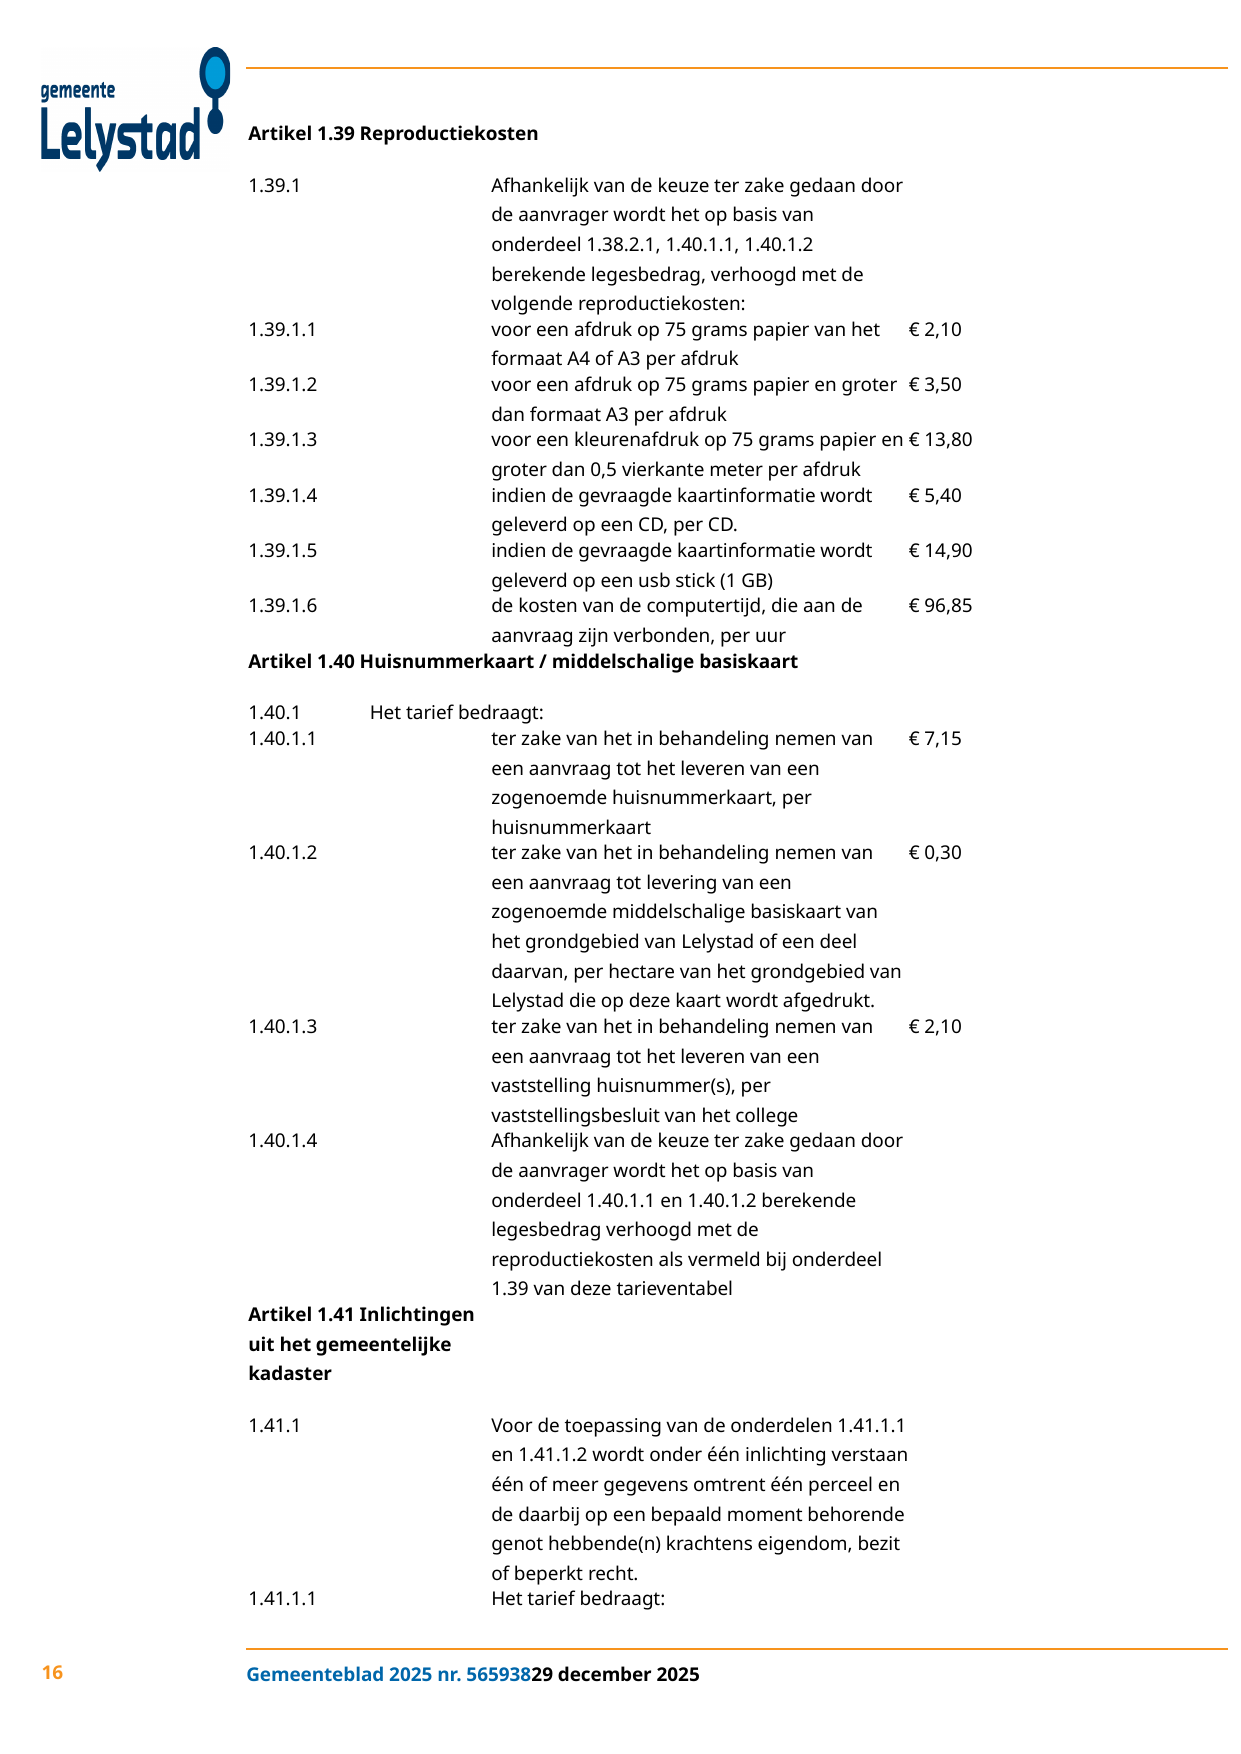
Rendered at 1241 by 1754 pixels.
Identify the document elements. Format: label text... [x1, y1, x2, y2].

table_cell voor een kleurenafdruk op 75 grams papier en groter dan 0,5 vierkante meter per afdruk [491, 427, 908, 482]
table_cell 1.39.1.3 [248, 427, 491, 482]
table_cell € 2,10 [909, 316, 1152, 371]
table_cell 1.39.1.6 [248, 593, 491, 648]
table_cell 1.41.1.1 [248, 1586, 491, 1611]
table_cell 1.41.1 [248, 1412, 491, 1586]
table_cell Artikel 1.39 Reproductiekosten [248, 121, 1152, 146]
table_cell [491, 146, 908, 172]
table_cell 1.39.1.4 [248, 482, 491, 537]
table_cell 1.39.1 [248, 172, 491, 316]
table_cell 1.39.1.2 [248, 371, 491, 427]
picture [41, 47, 231, 172]
table_cell € 3,50 [909, 371, 1152, 427]
table_cell [248, 674, 1152, 699]
table_cell [909, 1586, 1152, 1611]
table_cell [909, 1128, 1152, 1301]
table_cell [909, 146, 1152, 172]
table_cell [909, 1386, 1152, 1412]
table_cell [909, 172, 1152, 316]
table_cell Het tarief bedraagt: [491, 1586, 908, 1611]
table_cell € 96,85 [909, 593, 1152, 648]
table_cell € 2,10 [909, 1013, 1152, 1128]
table_cell 1.40.1 [248, 699, 369, 725]
table_cell Voor de toepassing van de onderdelen 1.41.1.1 en 1.41.1.2 wordt onder één inlichting verstaan één of meer gegevens omtrent één perceel en de daarbij op een bepaald moment behorende genot hebbende(n) krachtens eigendom, bezit of beperkt recht. [491, 1412, 908, 1586]
table_cell € 7,15 [909, 725, 1152, 839]
table_cell de kosten van de computertijd, die aan de aanvraag zijn verbonden, per uur [491, 593, 908, 648]
table_cell 1.39.1.1 [248, 316, 491, 371]
table_cell Afhankelijk van de keuze ter zake gedaan door de aanvrager wordt het op basis van onderdeel 1.38.2.1, 1.40.1.1, 1.40.1.2 berekende legesbedrag, verhoogd met de volgende reproductiekosten: [491, 172, 908, 316]
table_cell Artikel 1.40 Huisnummerkaart / middelschalige basiskaart [248, 648, 1152, 674]
table_cell voor een afdruk op 75 grams papier en groter dan formaat A3 per afdruk [491, 371, 908, 427]
table_cell € 13,80 [909, 427, 1152, 482]
table_cell ter zake van het in behandeling nemen van een aanvraag tot levering van een zogenoemde middelschalige basiskaart van het grondgebied van Lelystad of een deel daarvan, per hectare van het grondgebied van Lelystad die op deze kaart wordt afgedrukt. [491, 840, 908, 1013]
table_cell [248, 1386, 491, 1412]
table_cell Afhankelijk van de keuze ter zake gedaan door de aanvrager wordt het op basis van onderdeel 1.40.1.1 en 1.40.1.2 berekende legesbedrag verhoogd met de reproductiekosten als vermeld bij onderdeel 1.39 van deze tarieventabel [491, 1128, 908, 1301]
table_cell ter zake van het in behandeling nemen van een aanvraag tot het leveren van een zogenoemde huisnummerkaart, per huisnummerkaart [491, 725, 908, 839]
table_cell € 0,30 [909, 840, 1152, 1013]
table_cell voor een afdruk op 75 grams papier van het formaat A4 of A3 per afdruk [491, 316, 908, 371]
table_cell Artikel 1.41 Inlichtingen uit het gemeentelijke kadaster [248, 1301, 491, 1386]
table_cell € 14,90 [909, 537, 1152, 593]
table_cell € 5,40 [909, 482, 1152, 537]
table_cell 1.40.1.4 [248, 1128, 491, 1301]
table_cell 1.39.1.5 [248, 537, 491, 593]
table_cell 1.40.1.2 [248, 840, 491, 1013]
table_cell ter zake van het in behandeling nemen van een aanvraag tot het leveren van een vaststelling huisnummer(s), per vaststellingsbesluit van het college [491, 1013, 908, 1128]
table_cell 1.40.1.3 [248, 1013, 491, 1128]
table_cell Het tarief bedraagt: [370, 699, 1152, 725]
table_cell [248, 95, 491, 121]
table_cell [909, 1412, 1152, 1586]
table_cell indien de gevraagde kaartinformatie wordt geleverd op een usb stick (1 GB) [491, 537, 908, 593]
table_cell 1.40.1.1 [248, 725, 491, 839]
table_cell [491, 1386, 908, 1412]
table_cell [248, 146, 491, 172]
table_cell indien de gevraagde kaartinformatie wordt geleverd op een CD, per CD. [491, 482, 908, 537]
